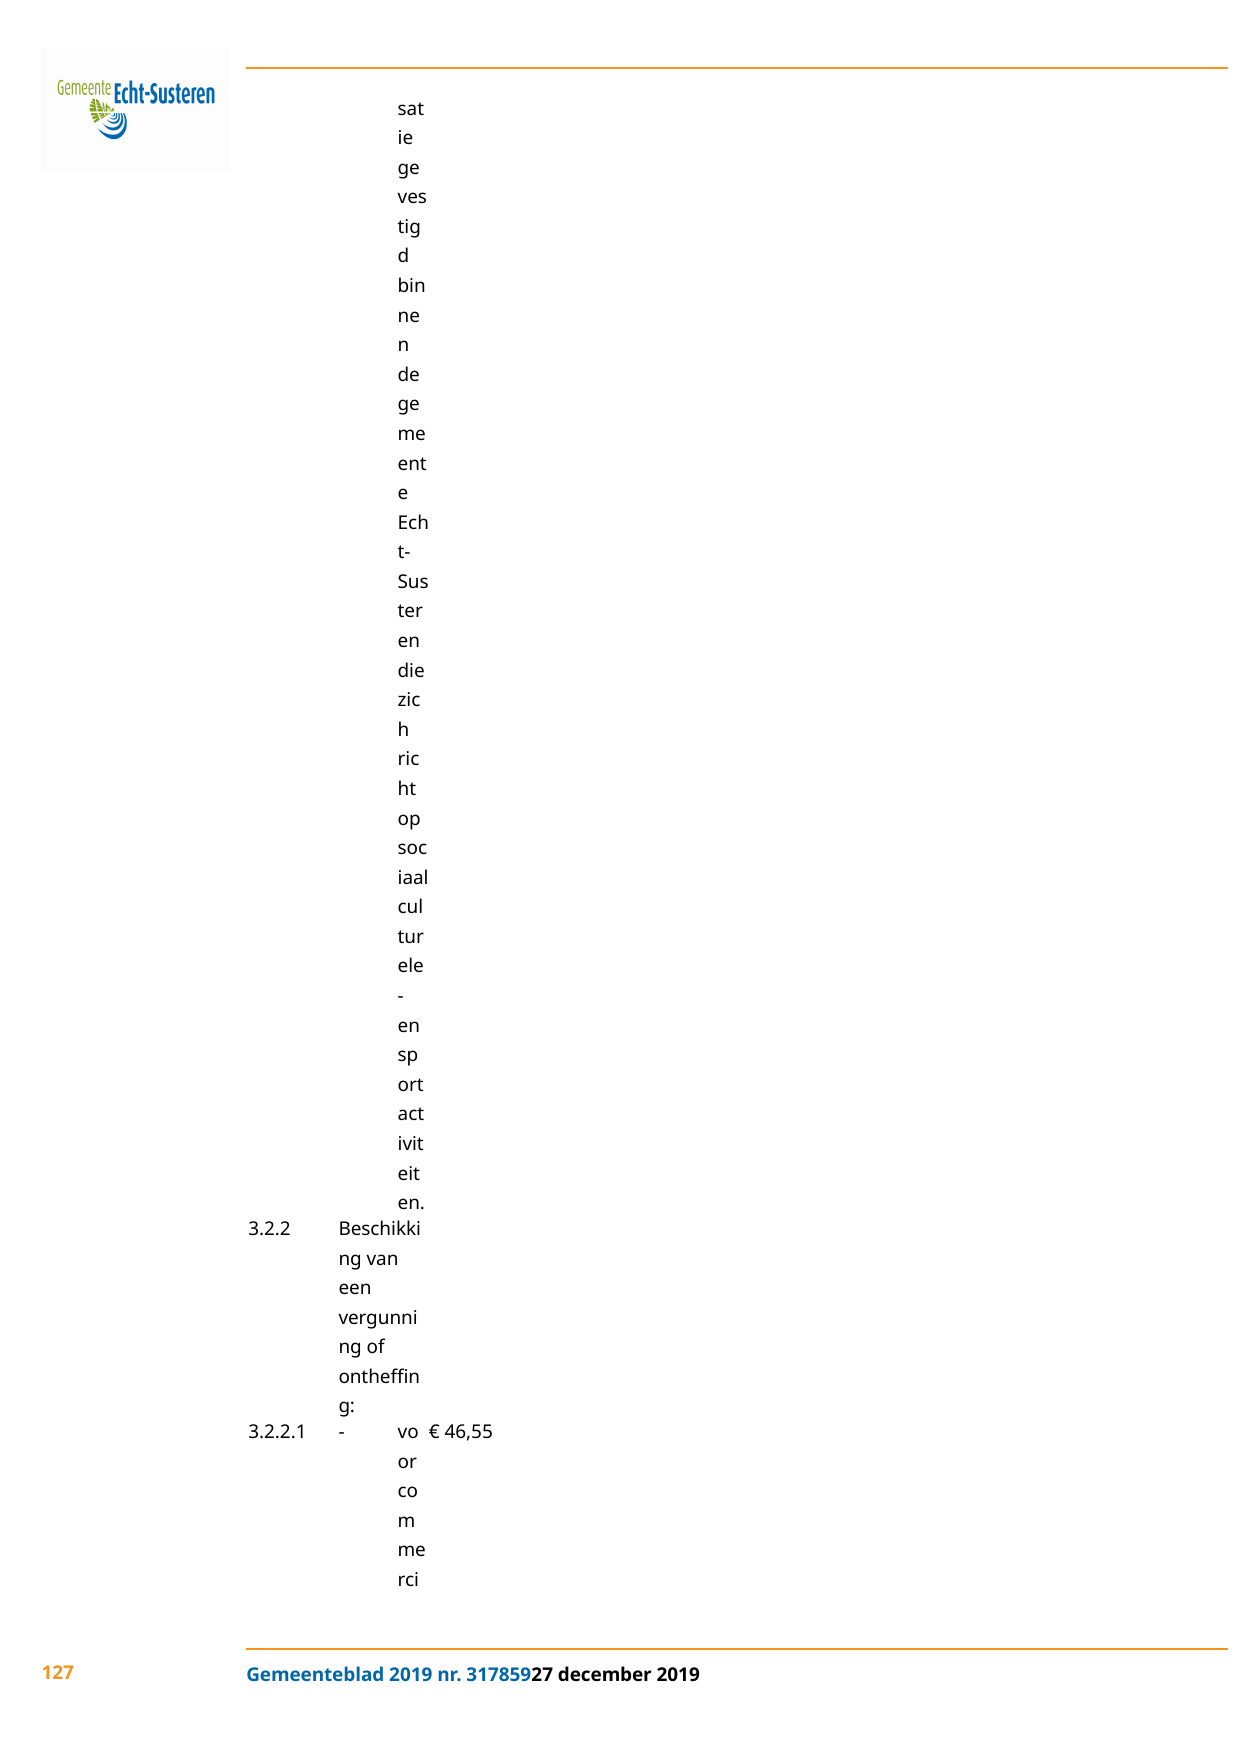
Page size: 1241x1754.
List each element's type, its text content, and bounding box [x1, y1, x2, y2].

table_cell [519, 1215, 700, 1418]
table_cell [248, 95, 338, 1215]
table_cell [519, 1418, 700, 1592]
table_cell [519, 95, 700, 1215]
picture [41, 47, 231, 172]
table_cell 3.2.2 [248, 1215, 338, 1418]
table_cell [429, 1215, 519, 1418]
table_cell voor commerci [338, 1418, 429, 1592]
table_cell € 46,55 [429, 1418, 519, 1592]
table_cell [429, 95, 519, 1215]
table_cell 3.2.2.1 [248, 1418, 338, 1592]
table_cell satie gevestigd binnen de gemeente Echt-Susteren die zich richt op sociaal culturele- en sportactiviteiten. [338, 95, 429, 1215]
table_cell Beschikking van een vergunning of ontheffing: [338, 1215, 429, 1418]
